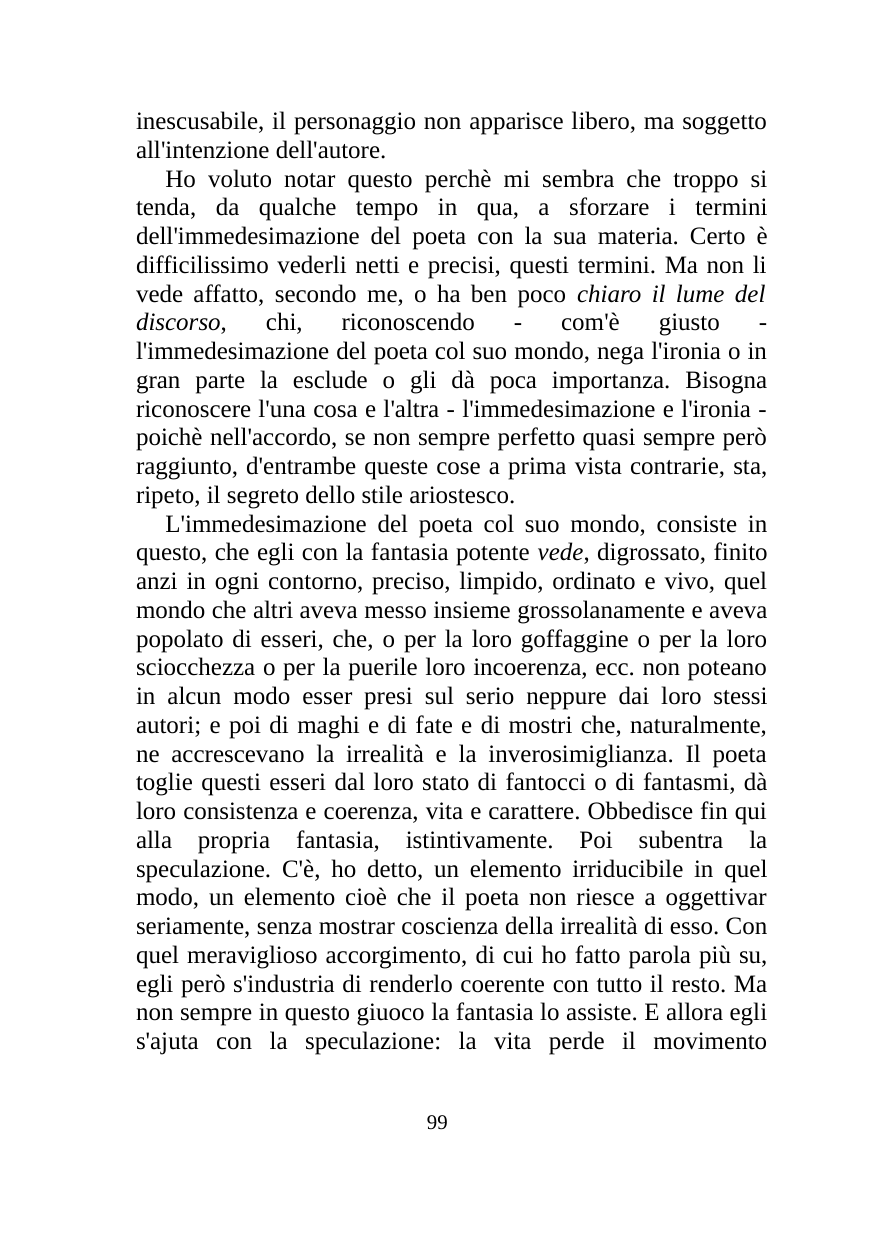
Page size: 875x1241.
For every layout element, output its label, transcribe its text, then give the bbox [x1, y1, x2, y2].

text L'immedesimazione del poeta col suo mondo, consiste in questo, che egli con la fantasia potente vede, digrossato, finito anzi in ogni contorno, preciso, limpido, ordinato e vivo, quel mondo che altri aveva messo insieme grossolanamente e aveva popolato di esseri, che, o per la loro goffaggine o per la loro sciocchezza o per la puerile loro incoerenza, ecc. non poteano in alcun modo esser presi sul serio neppure dai loro stessi autori; e poi di maghi e di fate e di mostri che, naturalmente, ne accrescevano la irrealità e la inverosimiglianza. Il poeta toglie questi esseri dal loro stato di fantocci o di fantasmi, dà loro consistenza e coerenza, vita e carattere. Obbedisce fin qui alla propria fantasia, istintivamente. Poi subentra la speculazione. C'è, ho detto, un elemento irriducibile in quel modo, un elemento cioè che il poeta non riesce a oggettivar seriamente, senza mostrar coscienza della irrealità di esso. Con quel meraviglioso accorgimento, di cui ho fatto parola più su, egli però s'industria di renderlo coerente con tutto il resto. Ma non sempre in questo giuoco la fantasia lo assiste. E allora egli s'ajuta con la speculazione: la vita perde il movimento [136, 509, 768, 1055]
text Ho voluto notar questo perchè mi sembra che troppo si tenda, da qualche tempo in qua, a sforzare i termini dell'immedesimazione del poeta con la sua materia. Certo è difficilissimo vederli netti e precisi, questi termini. Ma non li vede affatto, secondo me, o ha ben poco chiaro il lume del discorso, chi, riconoscendo - com'è giusto - l'immedesimazione del poeta col suo mondo, nega l'ironia o in gran parte la esclude o gli dà poca importanza. Bisogna riconoscere l'una cosa e l'altra - l'immedesimazione e l'ironia - poichè nell'accordo, se non sempre perfetto quasi sempre però raggiunto, d'entrambe queste cose a prima vista contrarie, sta, ripeto, il segreto dello stile ariostesco. [136, 164, 768, 509]
text inescusabile, il personaggio non apparisce libero, ma soggetto all'intenzione dell'autore. [136, 106, 768, 164]
